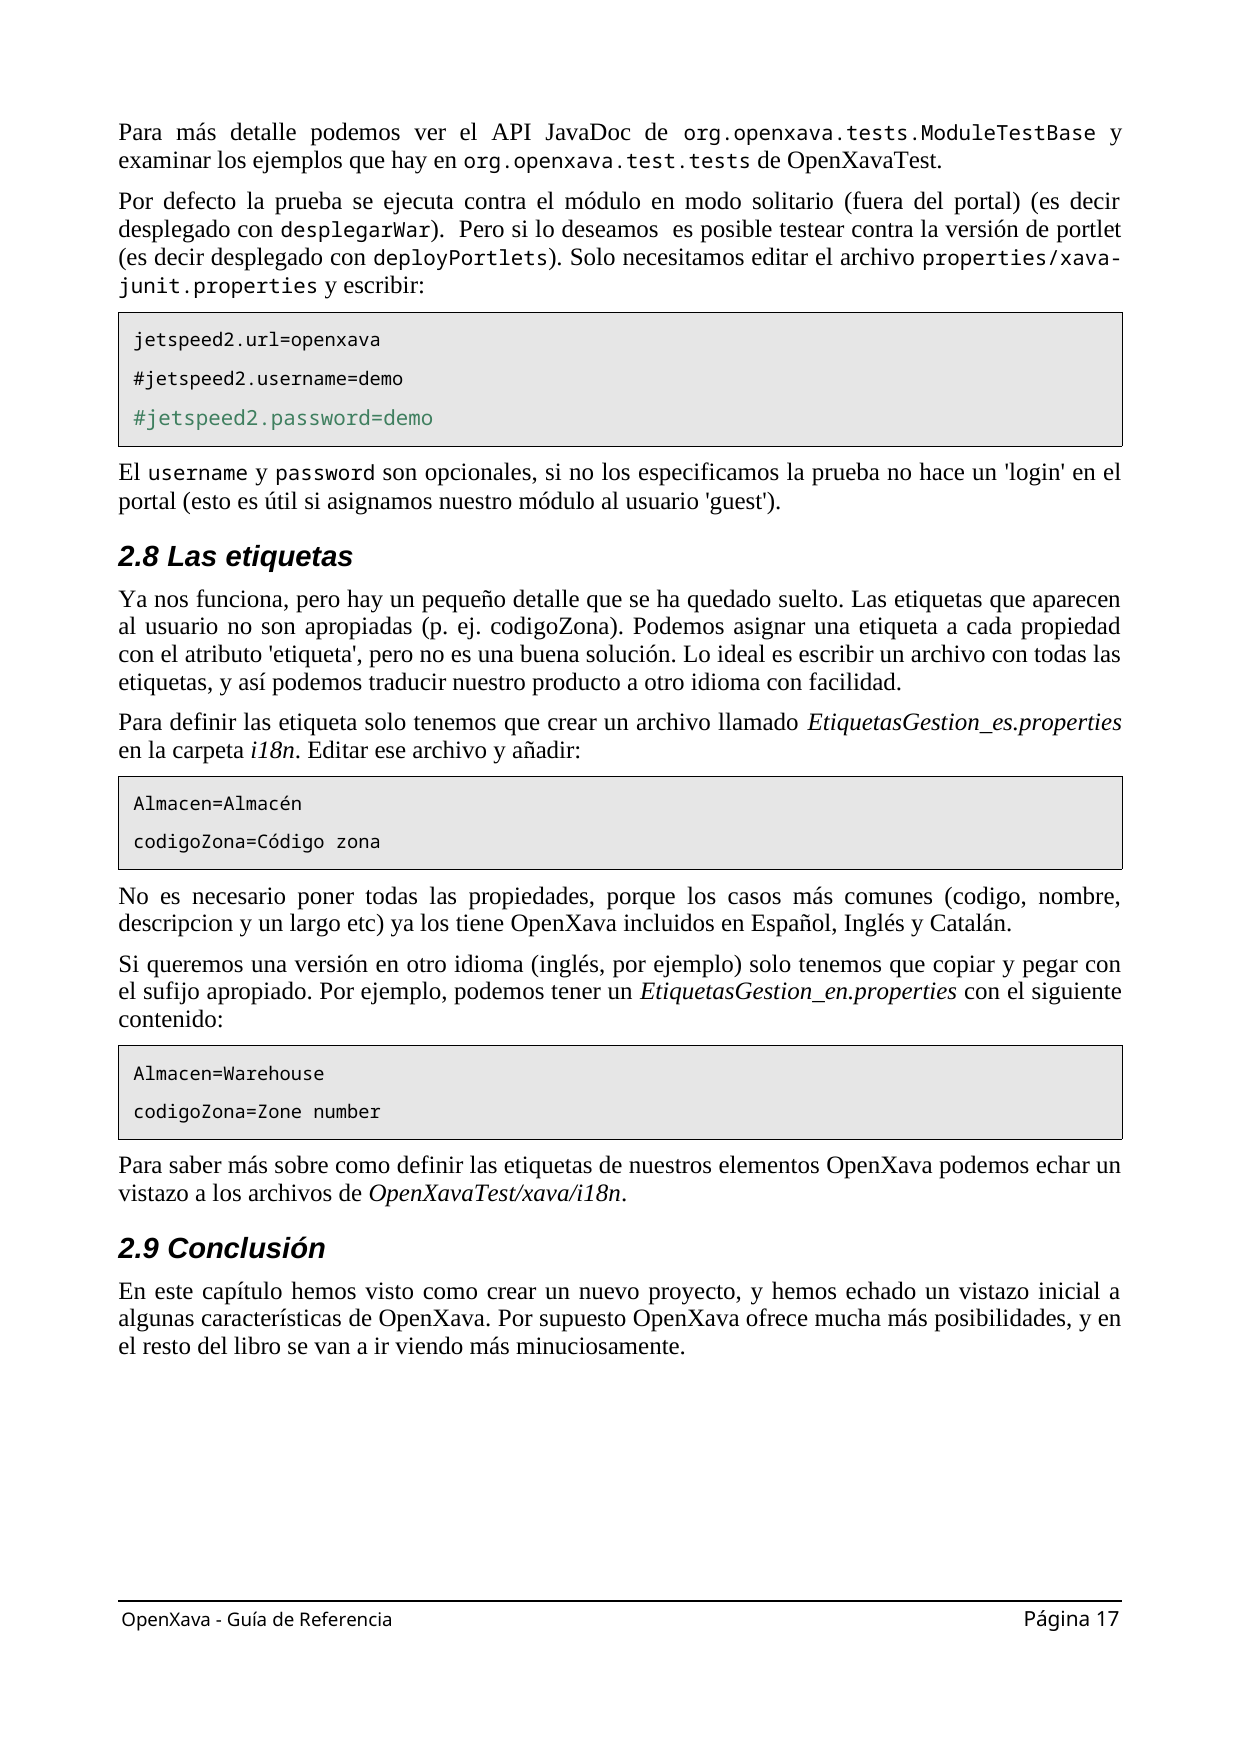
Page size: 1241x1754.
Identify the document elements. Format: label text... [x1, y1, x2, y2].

text Almacen=Warehouse [119, 1046, 1122, 1083]
text Para saber más sobre como definir las etiquetas de nuestros elementos OpenXava podemos echar un vistazo a los archivos de OpenXavaTest/xava/i18n. [118, 1151, 1122, 1207]
text #jetspeed2.username=demo [119, 350, 1122, 388]
text #jetspeed2.password=demo [119, 388, 1122, 446]
text codigoZona=Zone number [119, 1083, 1122, 1139]
text Por defecto la prueba se ejecuta contra el módulo en modo solitario (fuera del portal) (es decir desplegado con desplegarWar). Pero si lo deseamos es posible testear contra la versión de portlet (es decir desplegado con deployPortlets). Solo necesitamos editar el archivo properties/xava-junit.properties y escribir: [118, 187, 1122, 299]
text Ya nos funciona, pero hay un pequeño detalle que se ha quedado suelto. Las etiquetas que aparecen al usuario no son apropiadas (p. ej. codigoZona). Podemos asignar una etiqueta a cada propiedad con el atributo 'etiqueta', pero no es una buena solución. Lo ideal es escribir un archivo con todas las etiquetas, y así podemos traducir nuestro producto a otro idioma con facilidad. [118, 585, 1122, 696]
text codigoZona=Código zona [119, 814, 1122, 869]
text Si queremos una versión en otro idioma (inglés, por ejemplo) solo tenemos que copiar y pegar con el sufijo apropiado. Por ejemplo, podemos tener un EtiquetasGestion_en.properties con el siguiente contenido: [118, 950, 1122, 1033]
text No es necesario poner todas las propiedades, porque los casos más comunes (codigo, nombre, descripcion y un largo etc) ya los tiene OpenXava incluidos en Español, Inglés y Catalán. [118, 882, 1122, 937]
text jetspeed2.url=openxava [119, 313, 1122, 350]
text El username y password son opcionales, si no los especificamos la prueba no hace un 'login' en el portal (esto es útil si asignamos nuestro módulo al usuario 'guest'). [118, 458, 1122, 514]
subtitle Conclusión [118, 1232, 1122, 1264]
text En este capítulo hemos visto como crear un nuevo proyecto, y hemos echado un vistazo inicial a algunas características de OpenXava. Por supuesto OpenXava ofrece mucha más posibilidades, y en el resto del libro se van a ir viendo más minuciosamente. [118, 1277, 1122, 1360]
subtitle Las etiquetas [118, 539, 1122, 572]
text Para más detalle podemos ver el API JavaDoc de org.openxava.tests.ModuleTestBase y examinar los ejemplos que hay en org.openxava.test.tests de OpenXavaTest. [118, 118, 1122, 174]
text Para definir las etiqueta solo tenemos que crear un archivo llamado EtiquetasGestion_es.properties en la carpeta i18n. Editar ese archivo y añadir: [118, 708, 1122, 763]
text Almacen=Almacén [119, 777, 1122, 814]
